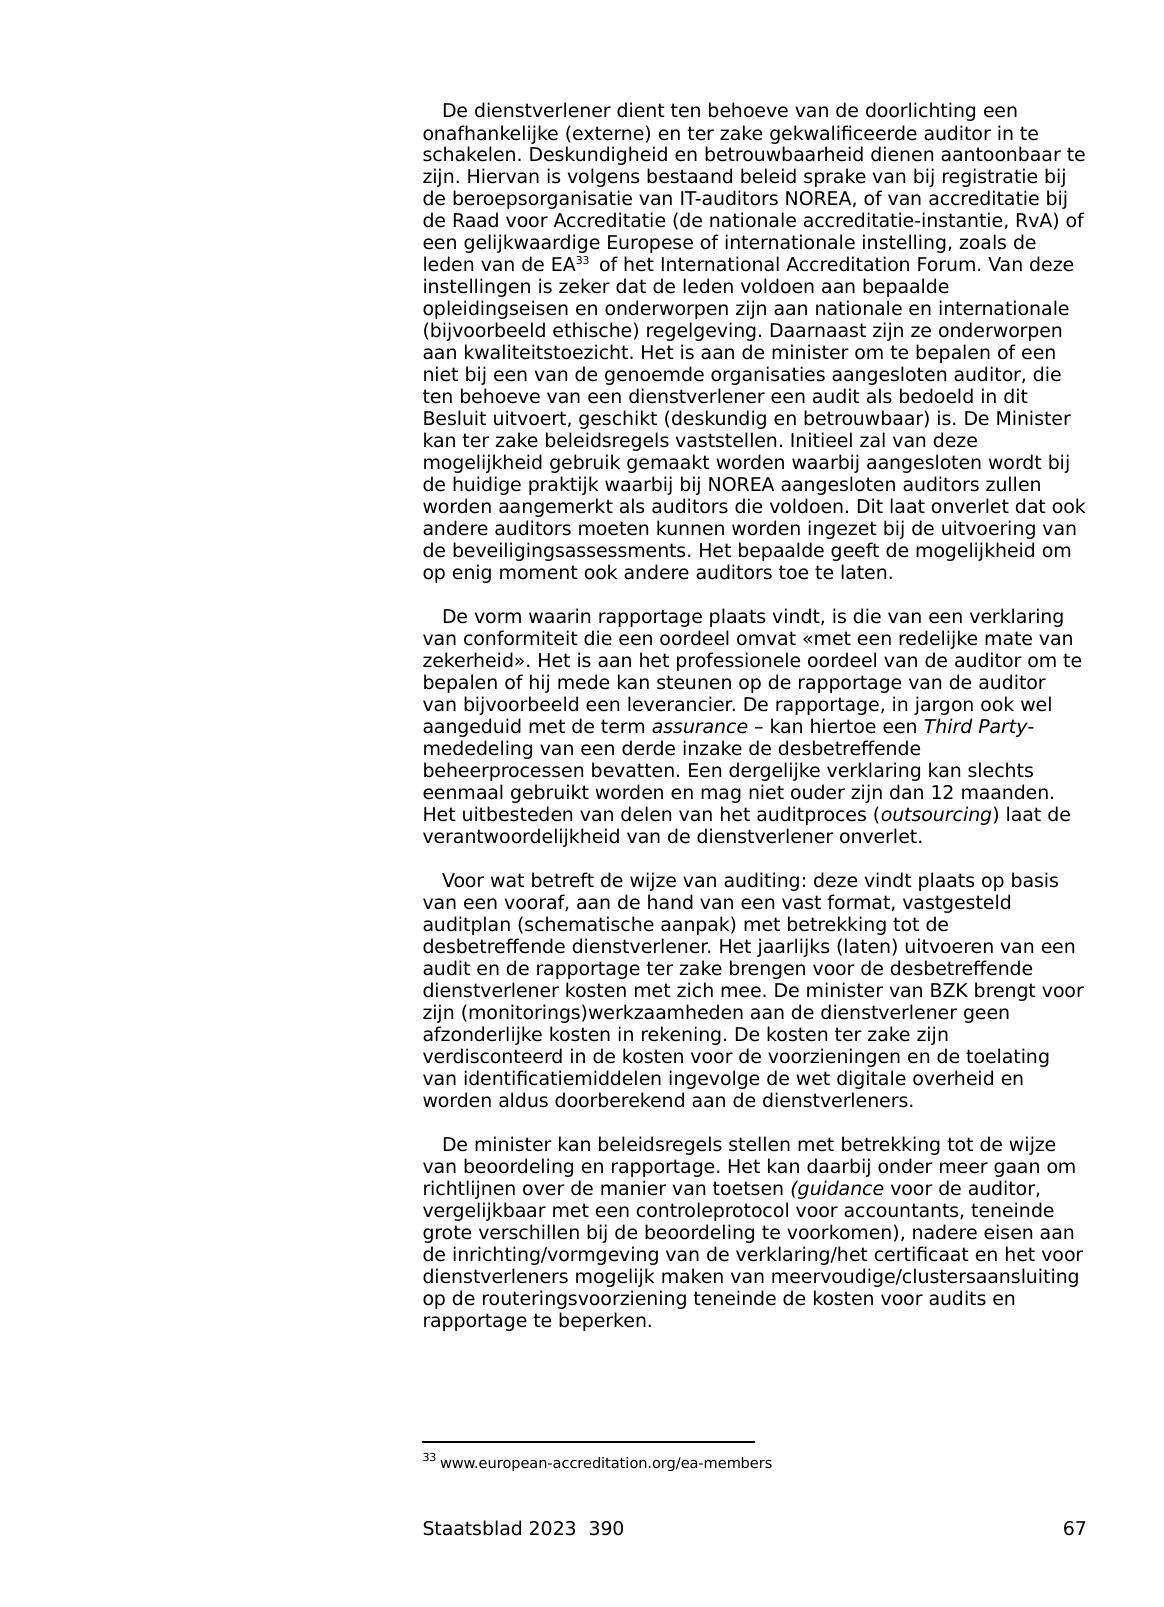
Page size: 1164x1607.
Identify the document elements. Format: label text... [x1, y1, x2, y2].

text De vorm waarin rapportage plaats vindt, is die van een verklaring van conformiteit die een oordeel omvat «met een redelijke mate van zekerheid». Het is aan het professionele oordeel van de auditor om te bepalen of hij mede kan steunen op de rapportage van de auditor van bijvoorbeeld een leverancier. De rapportage, in jargon ook wel aangeduid met de term assurance – kan hiertoe een Third Party-mededeling van een derde inzake de desbetreffende beheerprocessen bevatten. Een dergelijke verklaring kan slechts eenmaal gebruikt worden en mag niet ouder zijn dan 12 maanden. Het uitbesteden van delen van het auditproces (outsourcing) laat de verantwoordelijkheid van de dienstverlener onverlet. [422, 606, 1087, 848]
text www.european-accreditation.org/ea-members [422, 1451, 1087, 1473]
text De minister kan beleidsregels stellen met betrekking tot de wijze van beoordeling en rapportage. Het kan daarbij onder meer gaan om richtlijnen over de manier van toetsen (guidance voor de auditor, vergelijkbaar met een controleprotocol voor accountants, teneinde grote verschillen bij de beoordeling te voorkomen), nadere eisen aan de inrichting/vormgeving van de verklaring/het certificaat en het voor dienstverleners mogelijk maken van meervoudige/clustersaansluiting op de routeringsvoorziening teneinde de kosten voor audits en rapportage te beperken. [422, 1134, 1087, 1332]
text De dienstverlener dient ten behoeve van de doorlichting een onafhankelijke (externe) en ter zake gekwalificeerde auditor in te schakelen. Deskundigheid en betrouwbaarheid dienen aantoonbaar te zijn. Hiervan is volgens bestaand beleid sprake van bij registratie bij de beroepsorganisatie van IT-auditors NOREA, of van accreditatie bij de Raad voor Accreditatie (de nationale accreditatie-instantie, RvA) of een gelijkwaardige Europese of internationale instelling, zoals de leden van de EA of het International Accreditation Forum. Van deze instellingen is zeker dat de leden voldoen aan bepaalde opleidingseisen en onderworpen zijn aan nationale en internationale (bijvoorbeeld ethische) regelgeving. Daarnaast zijn ze onderworpen aan kwaliteitstoezicht. Het is aan de minister om te bepalen of een niet bij een van de genoemde organisaties aangesloten auditor, die ten behoeve van een dienstverlener een audit als bedoeld in dit Besluit uitvoert, geschikt (deskundig en betrouwbaar) is. De Minister kan ter zake beleidsregels vaststellen. Initieel zal van deze mogelijkheid gebruik gemaakt worden waarbij aangesloten wordt bij de huidige praktijk waarbij bij NOREA aangesloten auditors zullen worden aangemerkt als auditors die voldoen. Dit laat onverlet dat ook andere auditors moeten kunnen worden ingezet bij de uitvoering van de beveiligingsassessments. Het bepaalde geeft de mogelijkheid om op enig moment ook andere auditors toe te laten. [422, 100, 1087, 584]
text Voor wat betreft de wijze van auditing: deze vindt plaats op basis van een vooraf, aan de hand van een vast format, vastgesteld auditplan (schematische aanpak) met betrekking tot de desbetreffende dienstverlener. Het jaarlijks (laten) uitvoeren van een audit en de rapportage ter zake brengen voor de desbetreffende dienstverlener kosten met zich mee. De minister van BZK brengt voor zijn (monitorings)werkzaamheden aan de dienstverlener geen afzonderlijke kosten in rekening. De kosten ter zake zijn verdisconteerd in de kosten voor de voorzieningen en de toelating van identificatiemiddelen ingevolge de wet digitale overheid en worden aldus doorberekend aan de dienstverleners. [422, 870, 1087, 1112]
